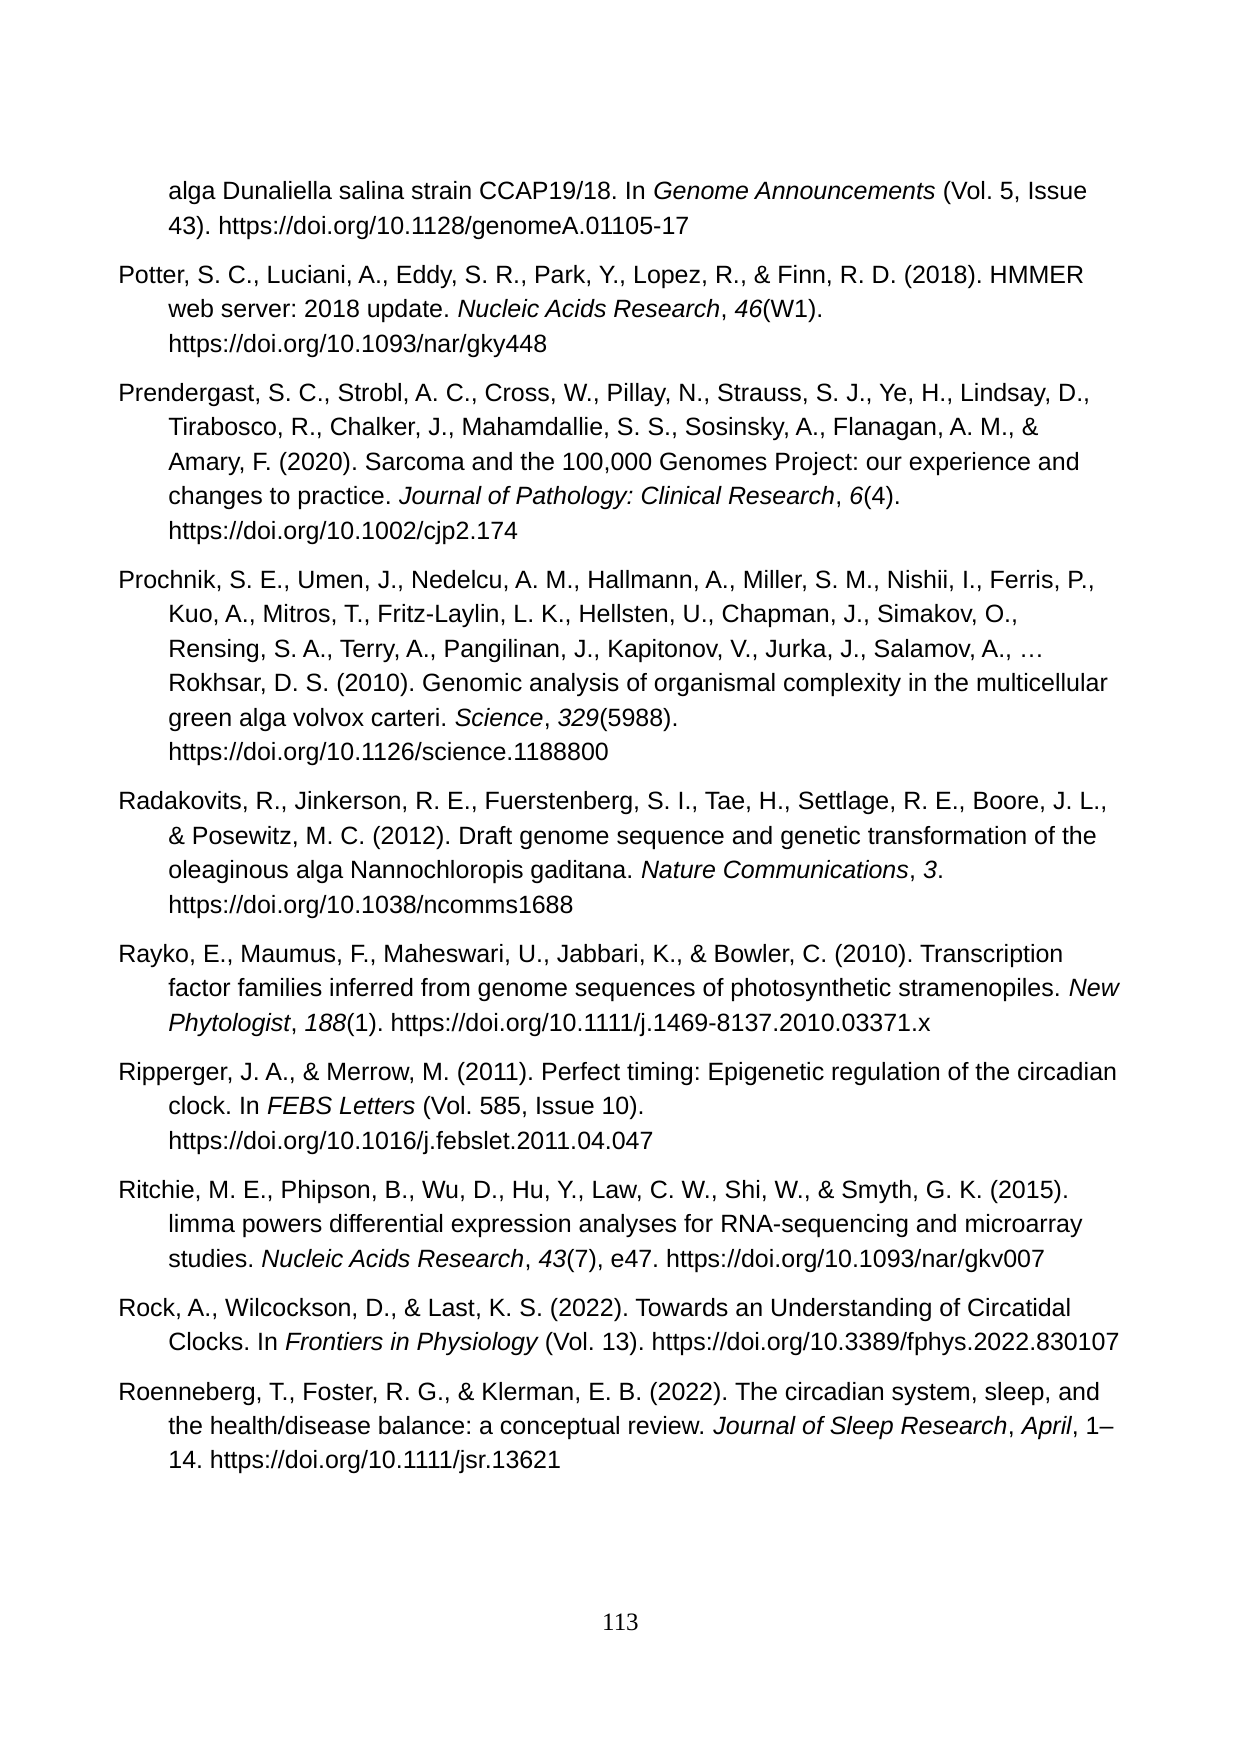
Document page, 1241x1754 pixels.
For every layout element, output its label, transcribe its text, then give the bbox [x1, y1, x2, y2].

text Roenneberg, T., Foster, R. G., & Klerman, E. B. (2022). The circadian system, sleep, and the health/disease balance: a conceptual review. Journal of Sleep Research, April, 1–14. https://doi.org/10.1111/jsr.13621 [118, 1376, 1122, 1474]
text Prochnik, S. E., Umen, J., Nedelcu, A. M., Hallmann, A., Miller, S. M., Nishii, I., Ferris, P., Kuo, A., Mitros, T., Fritz-Laylin, L. K., Hellsten, U., Chapman, J., Simakov, O., Rensing, S. A., Terry, A., Pangilinan, J., Kapitonov, V., Jurka, J., Salamov, A., … Rokhsar, D. S. (2010). Genomic analysis of organismal complexity in the multicellular green alga volvox carteri. Science, 329(5988). https://doi.org/10.1126/science.1188800 [118, 565, 1122, 766]
text Potter, S. C., Luciani, A., Eddy, S. R., Park, Y., Lopez, R., & Finn, R. D. (2018). HMMER web server: 2018 update. Nucleic Acids Research, 46(W1). https://doi.org/10.1093/nar/gky448 [118, 260, 1122, 358]
text Ripperger, J. A., & Merrow, M. (2011). Perfect timing: Epigenetic regulation of the circadian clock. In FEBS Letters (Vol. 585, Issue 10). https://doi.org/10.1016/j.febslet.2011.04.047 [118, 1057, 1122, 1154]
text Rayko, E., Maumus, F., Maheswari, U., Jabbari, K., & Bowler, C. (2010). Transcription factor families inferred from genome sequences of photosynthetic stramenopiles. New Phytologist, 188(1). https://doi.org/10.1111/j.1469-8137.2010.03371.x [118, 939, 1122, 1037]
text Rock, A., Wilcockson, D., & Last, K. S. (2022). Towards an Understanding of Circatidal Clocks. In Frontiers in Physiology (Vol. 13). https://doi.org/10.3389/fphys.2022.830107 [118, 1293, 1122, 1356]
text alga Dunaliella salina strain CCAP19/18. In Genome Announcements (Vol. 5, Issue 43). https://doi.org/10.1128/genomeA.01105-17 [118, 176, 1122, 239]
text Ritchie, M. E., Phipson, B., Wu, D., Hu, Y., Law, C. W., Shi, W., & Smyth, G. K. (2015). limma powers differential expression analyses for RNA-sequencing and microarray studies. Nucleic Acids Research, 43(7), e47. https://doi.org/10.1093/nar/gkv007 [118, 1175, 1122, 1273]
text Radakovits, R., Jinkerson, R. E., Fuerstenberg, S. I., Tae, H., Settlage, R. E., Boore, J. L., & Posewitz, M. C. (2012). Draft genome sequence and genetic transformation of the oleaginous alga Nannochloropis gaditana. Nature Communications, 3. https://doi.org/10.1038/ncomms1688 [118, 786, 1122, 918]
text Prendergast, S. C., Strobl, A. C., Cross, W., Pillay, N., Strauss, S. J., Ye, H., Lindsay, D., Tirabosco, R., Chalker, J., Mahamdallie, S. S., Sosinsky, A., Flanagan, A. M., & Amary, F. (2020). Sarcoma and the 100,000 Genomes Project: our experience and changes to practice. Journal of Pathology: Clinical Research, 6(4). https://doi.org/10.1002/cjp2.174 [118, 378, 1122, 544]
